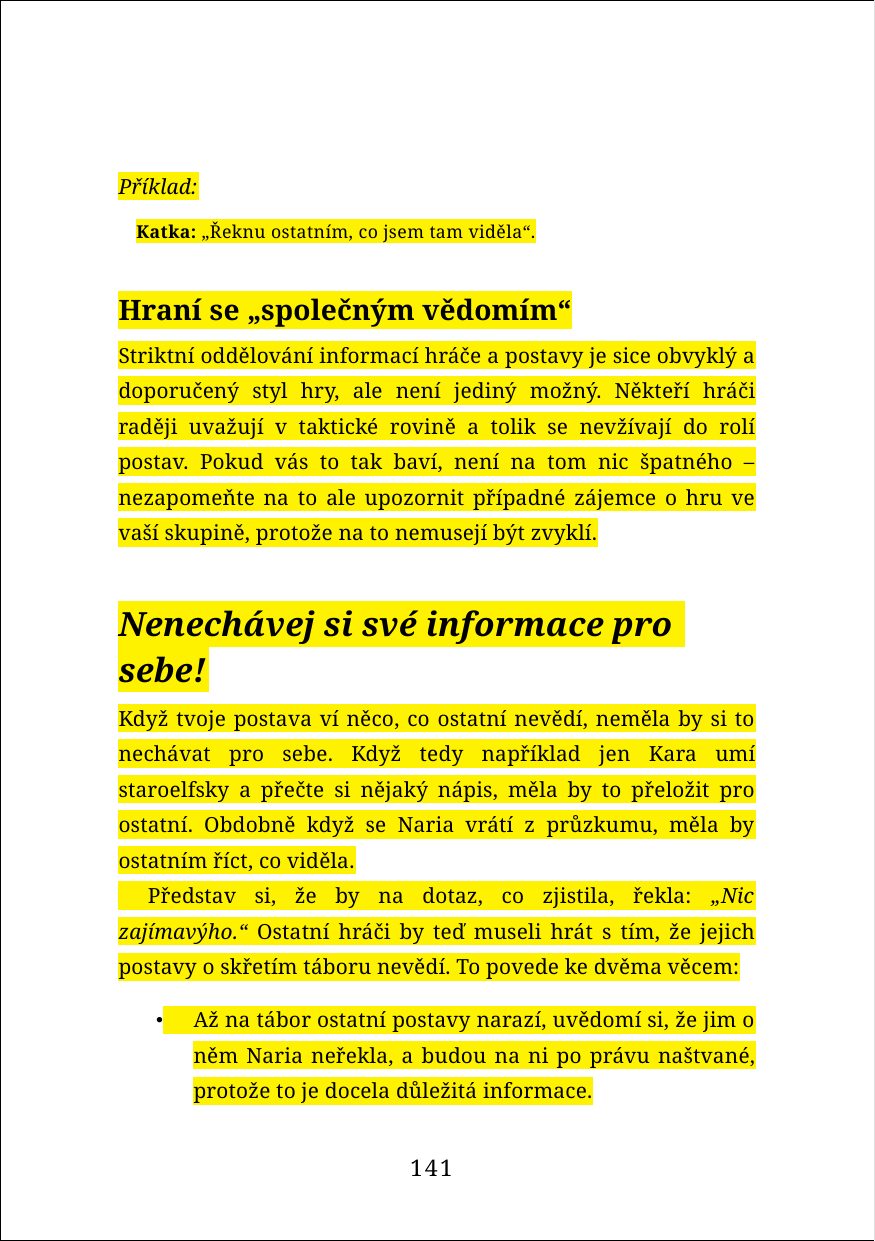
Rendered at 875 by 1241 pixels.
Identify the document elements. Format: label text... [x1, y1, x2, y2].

list Až na tábor ostatní postavy narazí, uvědomí si, že jim o něm Naria neřekla, a budou na ni po právu naštvané, protože to je docela důležitá informace. [156, 1006, 756, 1105]
text Striktní oddělování informací hráče a postavy je sice obvyklý a doporučený styl hry, ale není jediný možný. Někteří hráči raději uvažují v taktické rovině a tolik se nevžívají do rolí postav. Pokud vás to tak baví, není na tom nic špatného – nezapomeňte na to ale upozornit případné zájemce o hru ve vaší skupině, protože na to nemusejí být zvyklí. [118, 341, 756, 547]
text Když tvoje postava ví něco, co ostatní nevědí, neměla by si to nechávat pro sebe. Když tedy například jen Kara umí staroelfsky a přečte si nějaký nápis, měla by to přeložit pro ostatní. Obdobně když se Naria vrátí z průzkumu, měla by ostatním říct, co viděla. Představ si, že by na dotaz, co zjistila, řekla: „Nic zajímavýho.“ Ostatní hráči by teď museli hrát s tím, že jejich postavy o skřetím táboru nevědí. To povede ke dvěma věcem: [118, 704, 756, 981]
subtitle Nenechávej si své informace pro sebe! [118, 601, 756, 692]
text Příklad: [118, 172, 756, 200]
subtitle Hraní se „společným vědomím“ [118, 291, 756, 329]
text Katka: „Řeknu ostatním, co jsem tam viděla“. [136, 219, 756, 243]
